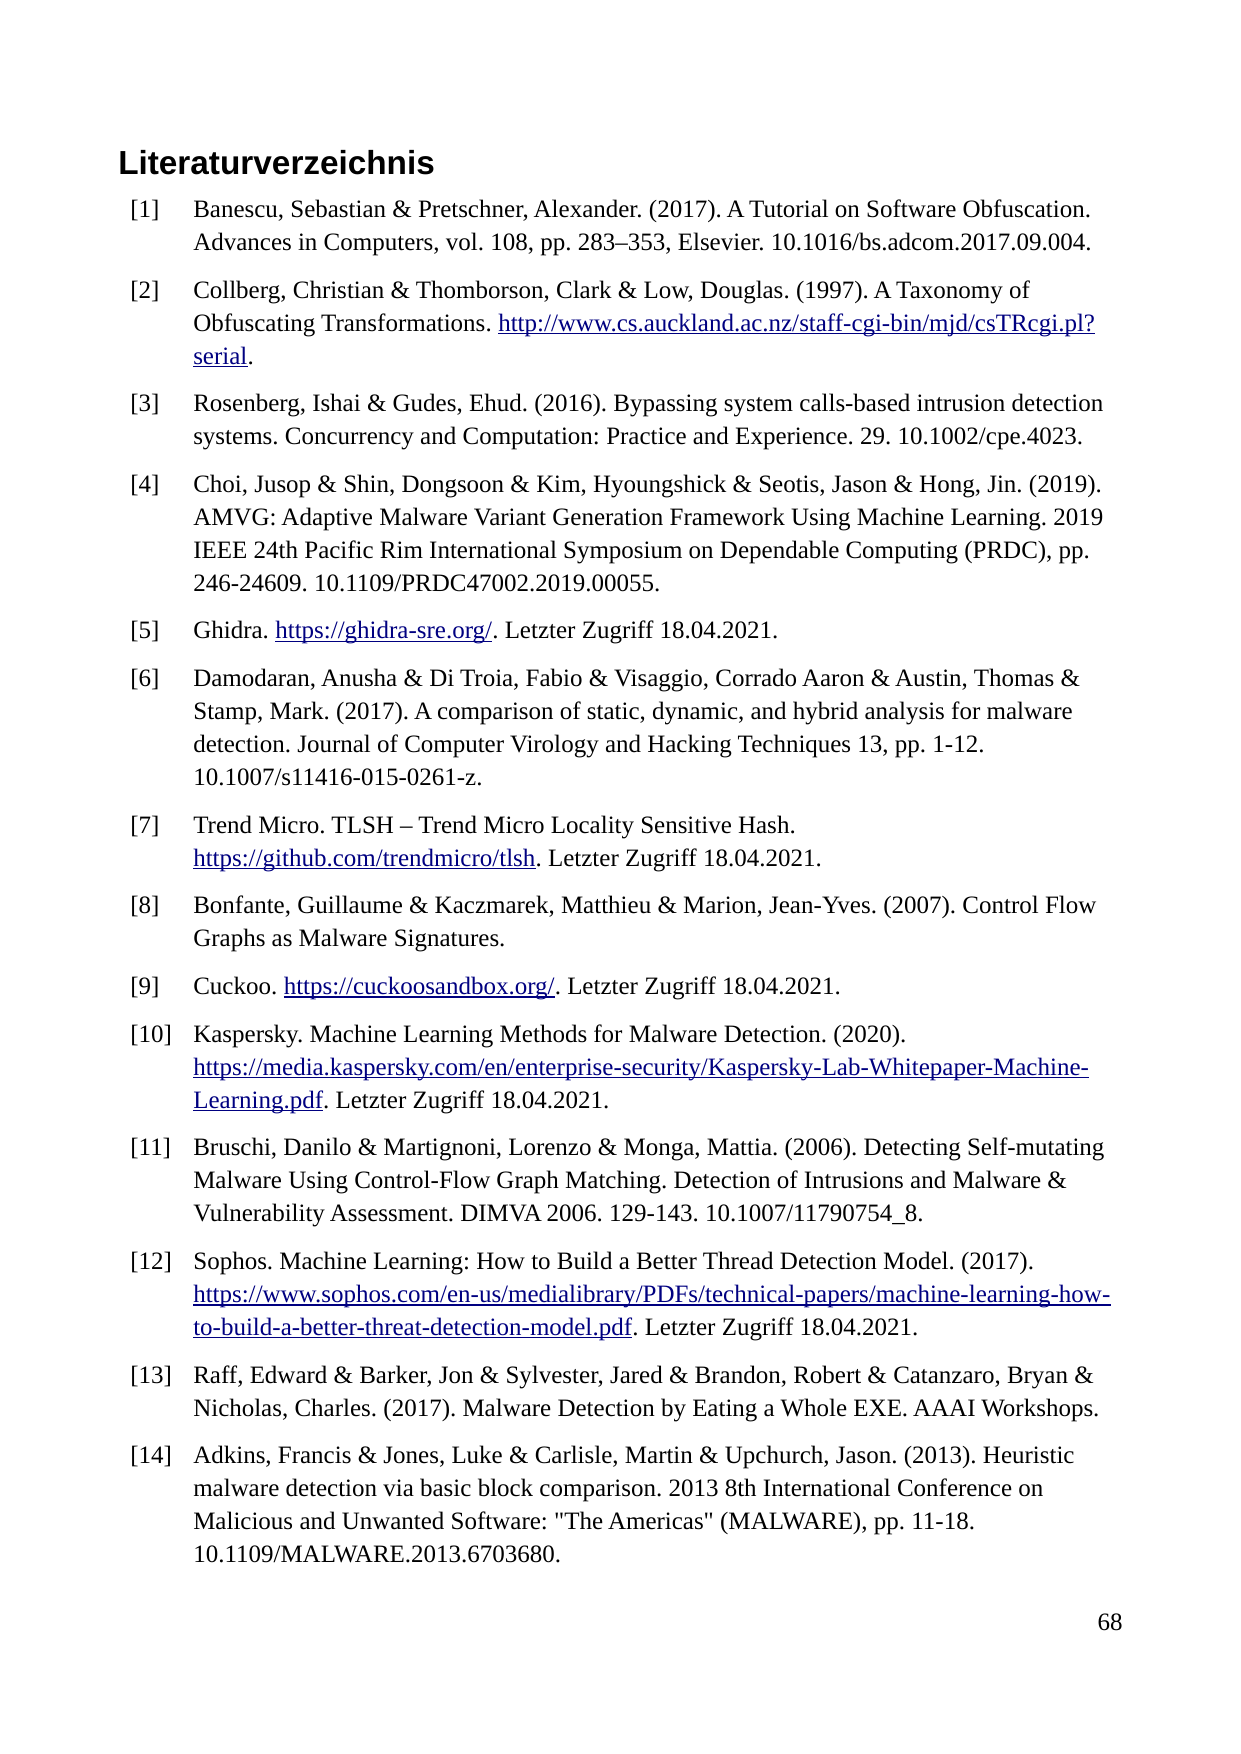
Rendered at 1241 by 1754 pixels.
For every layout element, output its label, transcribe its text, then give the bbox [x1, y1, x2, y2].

list Bonfante, Guillaume & Kaczmarek, Matthieu & Marion, Jean-Yves. (2007). Control Flow Graphs as Malware Signatures. [130, 891, 1122, 952]
list Trend Micro. TLSH – Trend Micro Locality Sensitive Hash. https://github.com/trendmicro/tlsh. Letzter Zugriff 18.04.2021. [130, 810, 1122, 872]
subtitle Literaturverzeichnis [118, 143, 1122, 182]
list Choi, Jusop & Shin, Dongsoon & Kim, Hyoungshick & Seotis, Jason & Hong, Jin. (2019). AMVG: Adaptive Malware Variant Generation Framework Using Machine Learning. 2019 IEEE 24th Pacific Rim International Symposium on Dependable Computing (PRDC), pp. 246-24609. 10.1109/PRDC47002.2019.00055. [130, 469, 1122, 597]
list Bruschi, Danilo & Martignoni, Lorenzo & Monga, Mattia. (2006). Detecting Self-mutating Malware Using Control-Flow Graph Matching. Detection of Intrusions and Malware & Vulnerability Assessment. DIMVA 2006. 129-143. 10.1007/11790754_8. [130, 1132, 1122, 1227]
list Kaspersky. Machine Learning Methods for Malware Detection. (2020). https://media.kaspersky.com/en/enterprise-security/Kaspersky-Lab-Whitepaper-Machine-Learning.pdf. Letzter Zugriff 18.04.2021. [130, 1019, 1122, 1113]
list Raff, Edward & Barker, Jon & Sylvester, Jared & Brandon, Robert & Catanzaro, Bryan & Nicholas, Charles. (2017). Malware Detection by Eating a Whole EXE. AAAI Workshops. [130, 1360, 1122, 1421]
list Adkins, Francis & Jones, Luke & Carlisle, Martin & Upchurch, Jason. (2013). Heuristic malware detection via basic block comparison. 2013 8th International Conference on Malicious and Unwanted Software: "The Americas" (MALWARE), pp. 11-18. 10.1109/MALWARE.2013.6703680. [130, 1440, 1122, 1568]
list Collberg, Christian & Thomborson, Clark & Low, Douglas. (1997). A Taxonomy of Obfuscating Transformations. http://www.cs.auckland.ac.nz/staff-cgi-bin/mjd/csTRcgi.pl?serial. [130, 275, 1122, 369]
list Damodaran, Anusha & Di Troia, Fabio & Visaggio, Corrado Aaron & Austin, Thomas & Stamp, Mark. (2017). A comparison of static, dynamic, and hybrid analysis for malware detection. Journal of Computer Virology and Hacking Techniques 13, pp. 1-12. 10.1007/s11416-015-0261-z. [130, 663, 1122, 791]
list Ghidra. https://ghidra-sre.org/. Letzter Zugriff 18.04.2021. [130, 616, 1122, 644]
list Cuckoo. https://cuckoosandbox.org/. Letzter Zugriff 18.04.2021. [130, 971, 1122, 1000]
list Rosenberg, Ishai & Gudes, Ehud. (2016). Bypassing system calls-based intrusion detection systems. Concurrency and Computation: Practice and Experience. 29. 10.1002/cpe.4023. [130, 388, 1122, 450]
list Sophos. Machine Learning: How to Build a Better Thread Detection Model. (2017). https://www.sophos.com/en-us/medialibrary/PDFs/technical-papers/machine-learning-how-to-build-a-better-threat-detection-model.pdf. Letzter Zugriff 18.04.2021. [130, 1246, 1122, 1341]
list Banescu, Sebastian & Pretschner, Alexander. (2017). A Tutorial on Software Obfuscation. Advances in Computers, vol. 108, pp. 283–353, Elsevier. 10.1016/bs.adcom.2017.09.004. [130, 194, 1122, 256]
